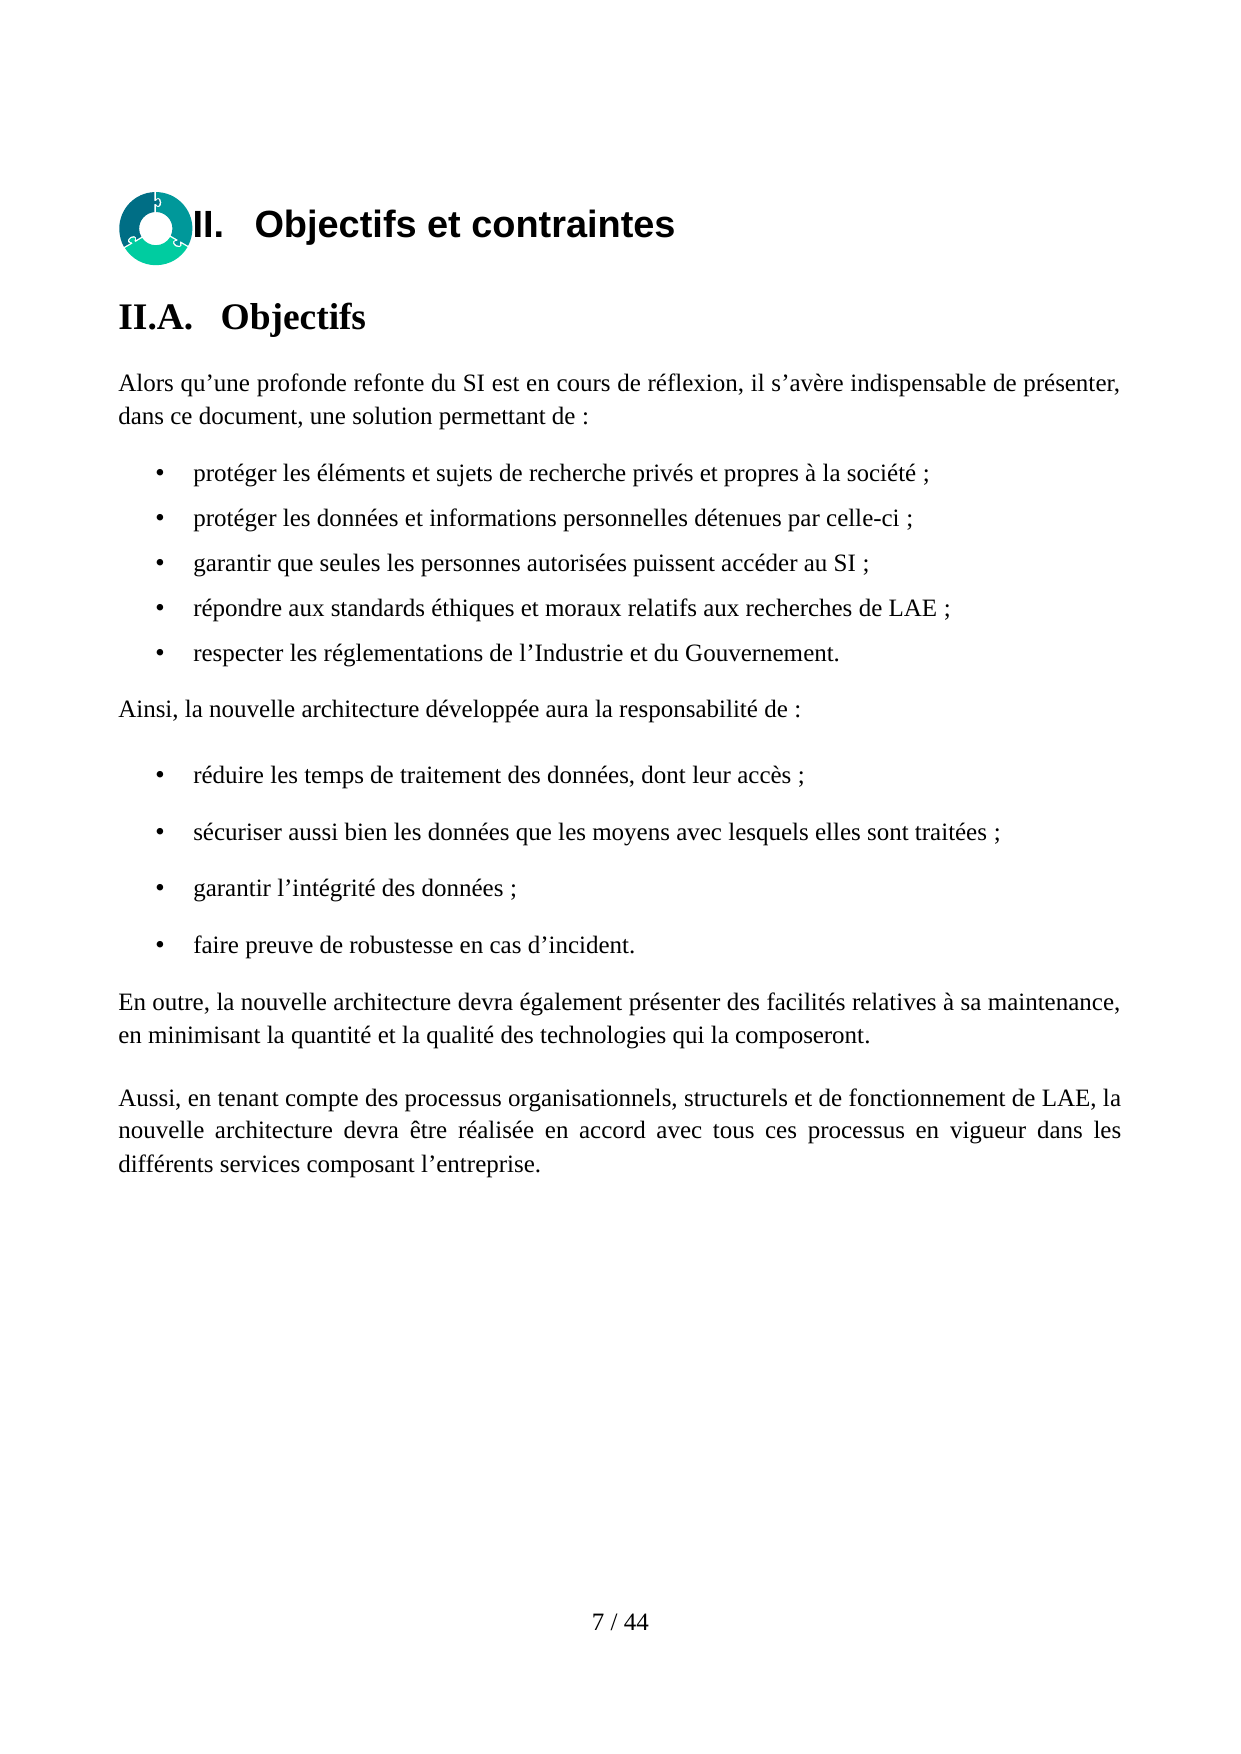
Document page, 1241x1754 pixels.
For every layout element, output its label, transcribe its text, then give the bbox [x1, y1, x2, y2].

list respecter les réglementations de l’Industrie et du Gouvernement. [156, 638, 1122, 666]
text Alors qu’une profonde refonte du SI est en cours de réflexion, il s’avère indispensable de présenter, dans ce document, une solution permettant de : [118, 368, 1122, 430]
list protéger les données et informations personnelles détenues par celle-ci ; [156, 503, 1122, 532]
list sécuriser aussi bien les données que les moyens avec lesquels elles sont traitées ; [156, 817, 1122, 845]
list protéger les éléments et sujets de recherche privés et propres à la société ; [156, 458, 1122, 487]
list répondre aux standards éthiques et moraux relatifs aux recherches de LAE ; [156, 593, 1122, 621]
subtitle Objectifs et contraintes [181, 201, 1122, 245]
subtitle Objectifs [118, 295, 1122, 338]
subtitle [140, 205, 172, 245]
list garantir l’intégrité des données ; [156, 873, 1122, 902]
text Ainsi, la nouvelle architecture développée aura la responsabilité de : [118, 694, 1122, 723]
text Aussi, en tenant compte des processus organisationnels, structurels et de fonctionnement de LAE, la nouvelle architecture devra être réalisée en accord avec tous ces processus en vigueur dans les différents services composant l’entreprise. [118, 1083, 1122, 1177]
list réduire les temps de traitement des données, dont leur accès ; [156, 760, 1122, 788]
subtitle [118, 201, 130, 245]
list faire preuve de robustesse en cas d’incident. [156, 930, 1122, 959]
list garantir que seules les personnes autorisées puissent accéder au SI ; [156, 548, 1122, 577]
text En outre, la nouvelle architecture devra également présenter des facilités relatives à sa maintenance, en minimisant la quantité et la qualité des technologies qui la composeront. [118, 987, 1122, 1049]
